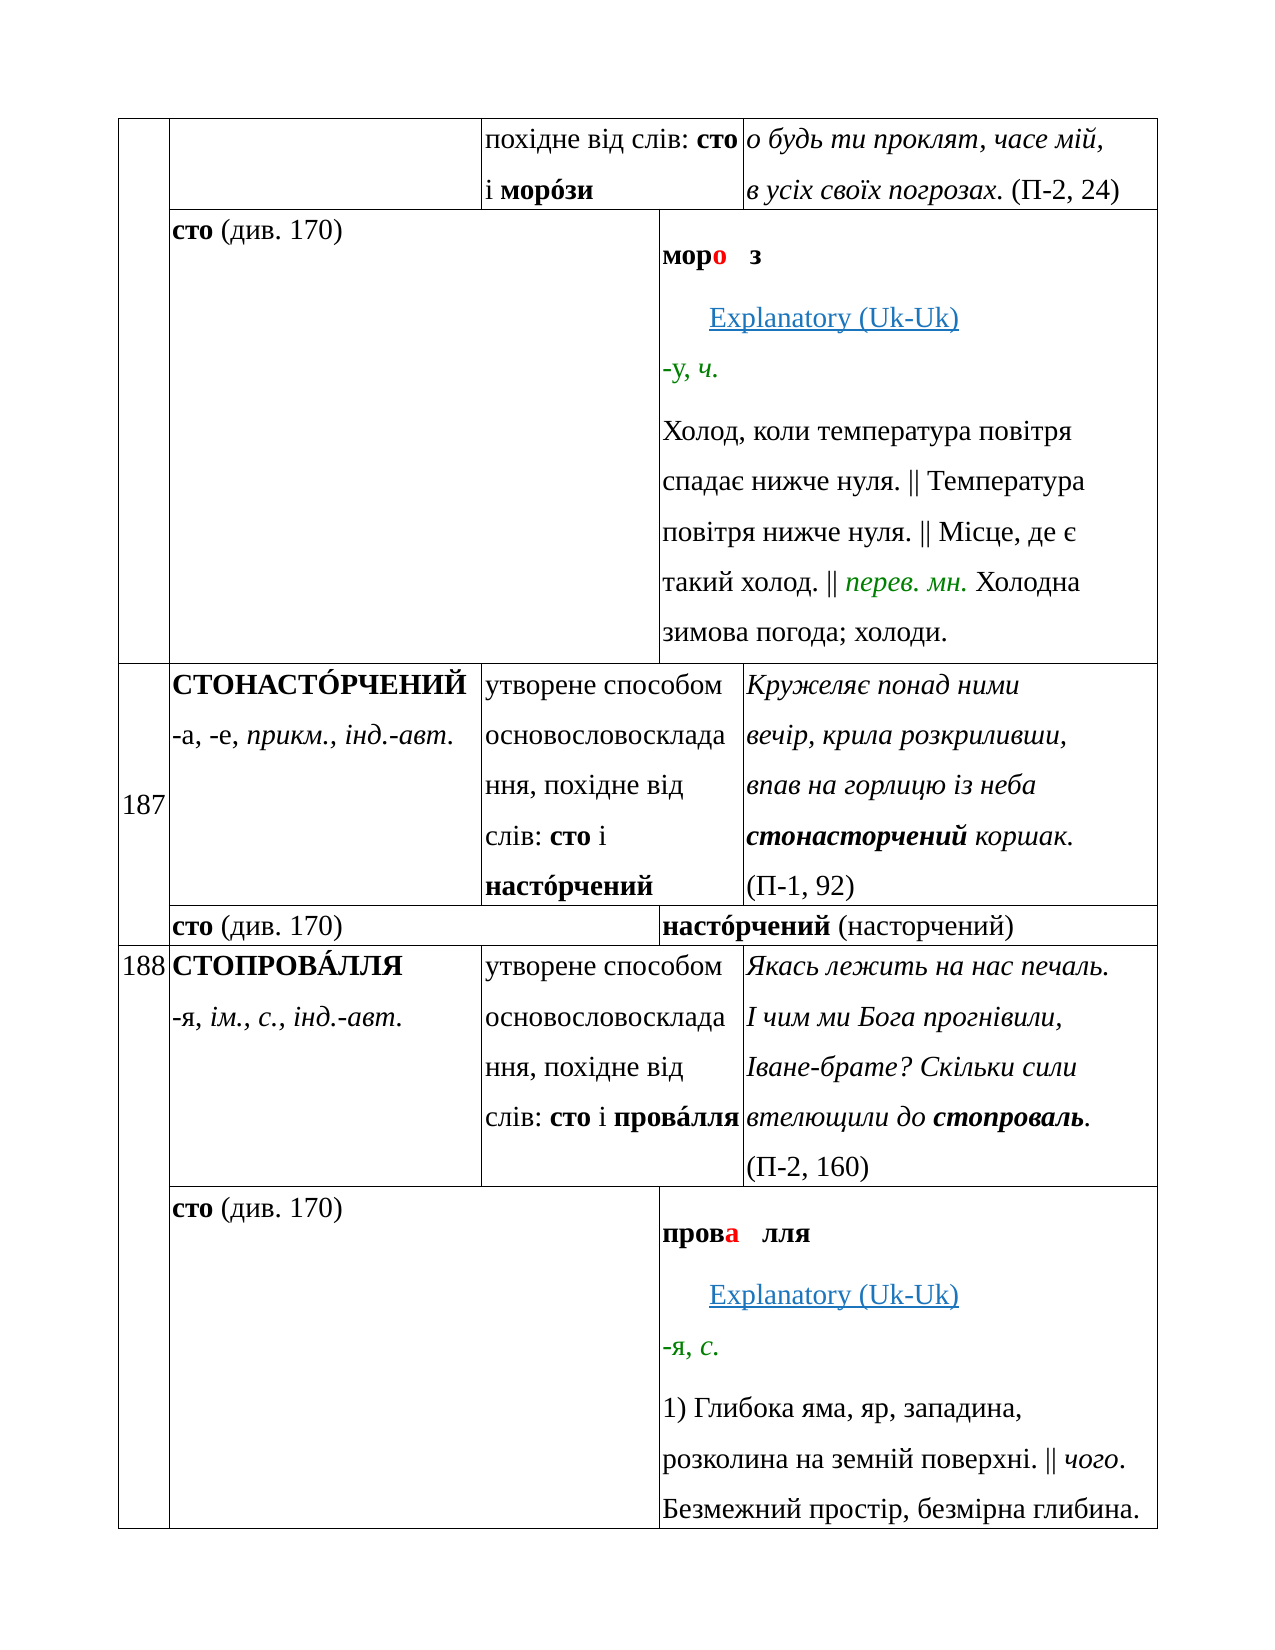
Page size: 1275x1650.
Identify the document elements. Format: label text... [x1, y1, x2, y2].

table_cell 188 [119, 946, 169, 1528]
table_cell о будь ти проклят, часе мій, в усіх своїх погрозах. (П‑2, 24) [744, 119, 1157, 208]
table_cell Кружеляє понад ними вечір, крила розкриливши, впав на горлицю із неба стонасторчений коршак. (П‑1, 92) [744, 664, 1157, 905]
table_cell Стонастóрчений -а, -е, прикм., інд.-авт. [170, 664, 481, 905]
table_cell Якась лежить на нас печаль. І чим ми Бога прогнівили, Іване-брате? Скільки сили втелющили до стопроваль. (П‑2, 160) [744, 946, 1157, 1186]
table_cell утворене способом основословоскладання, похідне від слів: сто і провáлля [482, 946, 743, 1186]
table_cell сто (див. 170) [170, 210, 659, 663]
table_cell сто (див. 170) [170, 1187, 659, 1528]
table_cell провалля Explanatory (Uk-Uk) -я, с. 1) Глибока яма, яр, западина, розколина на земній поверхні. || чого. Безмежний простір, безмірна глибина. [660, 1187, 1157, 1528]
table_cell сто (див. 170) [170, 906, 659, 945]
table_cell похідне від слів: сто і морóзи [482, 119, 743, 208]
table_cell [170, 119, 481, 208]
table_cell Стопровáлля -я, ім., с., інд.-авт. [170, 946, 481, 1186]
table_cell [119, 119, 169, 663]
table_cell мороз Explanatory (Uk-Uk) -у, ч. Холод, коли температура повітря спадає нижче нуля. || Температура повітря нижче нуля. || Місце, де є такий холод. || перев. мн. Холодна зимова погода; холоди. [660, 210, 1157, 663]
table_cell 187 [119, 664, 169, 945]
table_cell утворене способом основословоскладання, похідне від слів: сто і настóрчений [482, 664, 743, 905]
table_cell настóрчений (насторчений) [660, 906, 1157, 945]
